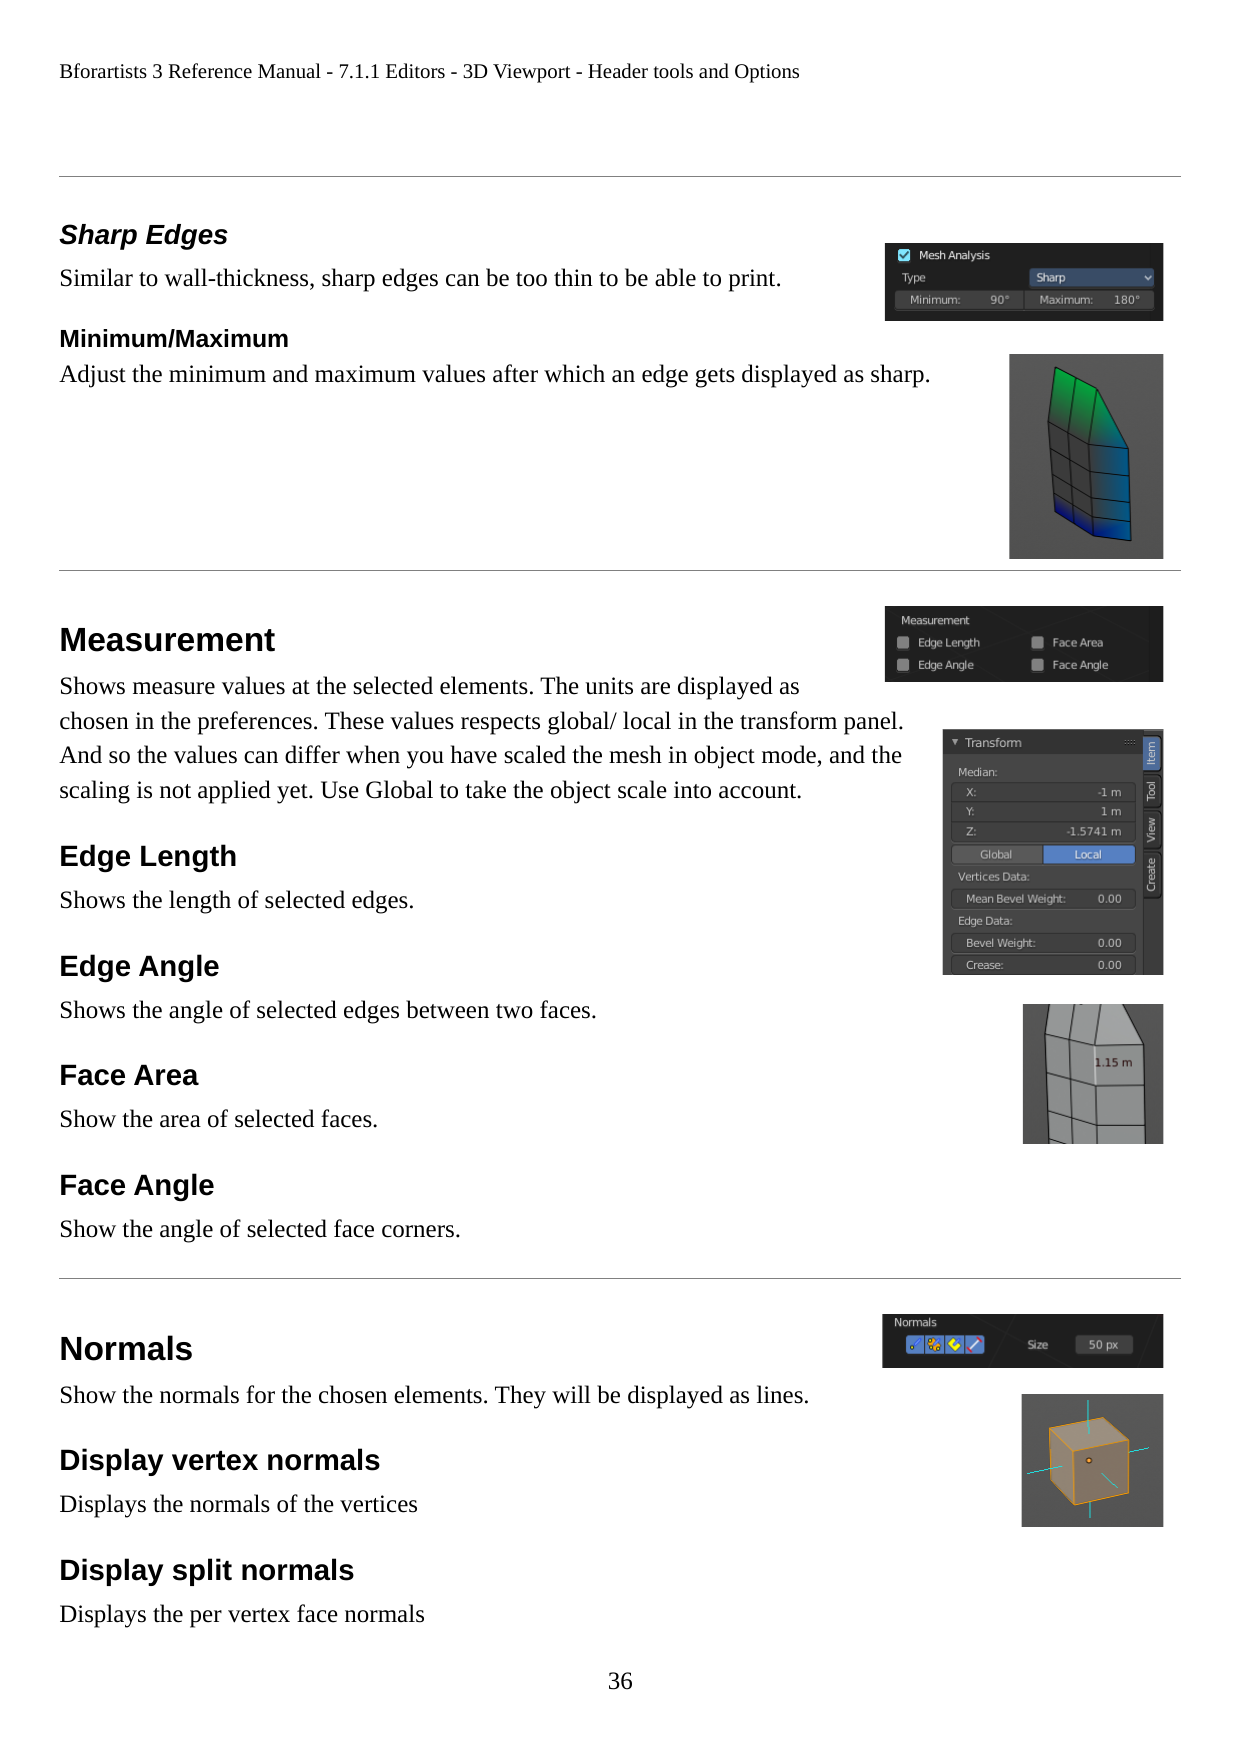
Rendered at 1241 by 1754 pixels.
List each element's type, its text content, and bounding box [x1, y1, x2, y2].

picture [882, 1314, 1164, 1368]
subtitle [1164, 1328, 1181, 1367]
picture [884, 243, 1164, 321]
picture [1009, 354, 1164, 559]
subtitle Edge Angle [59, 948, 1181, 982]
text Displays the normals of the vertices [59, 1489, 1021, 1518]
subtitle [1164, 1443, 1181, 1477]
text Adjust the minimum and maximum values after which an edge gets displayed as sharp. [59, 359, 1009, 388]
text Shows measure values at the selected elements. The units are displayed as chosen in the preferences. These values respects global/ local in the transform panel. And so the values can differ when you have scaled the mesh in object mode, and the scaling is not applied yet. Use Global to take the object scale into account. [59, 671, 1181, 804]
subtitle [1164, 838, 1181, 872]
text Shows the length of selected edges. [59, 885, 942, 913]
text Shows the angle of selected edges between two faces. [59, 995, 1181, 1023]
text Show the normals for the chosen elements. They will be displayed as lines. [59, 1380, 1181, 1408]
text Displays the per vertex face normals [59, 1599, 1181, 1628]
picture [1021, 1394, 1164, 1527]
subtitle Edge Length [59, 838, 942, 872]
subtitle [1164, 1058, 1181, 1092]
subtitle Measurement [59, 620, 884, 659]
subtitle Display split normals [59, 1553, 1181, 1587]
subtitle Display vertex normals [59, 1443, 1021, 1477]
picture [942, 729, 1164, 975]
subtitle Normals [59, 1328, 882, 1367]
picture [1022, 1004, 1164, 1144]
text Similar to wall-thickness, sharp edges can be too thin to be able to print. [59, 263, 884, 291]
text Show the area of selected faces. [59, 1104, 1022, 1133]
subtitle Minimum/Maximum [59, 324, 1181, 353]
subtitle Face Area [59, 1058, 1022, 1092]
subtitle [1164, 620, 1181, 659]
text Show the angle of selected face corners. [59, 1214, 1181, 1243]
subtitle Sharp Edges [59, 218, 1181, 250]
subtitle Face Angle [59, 1168, 1181, 1202]
